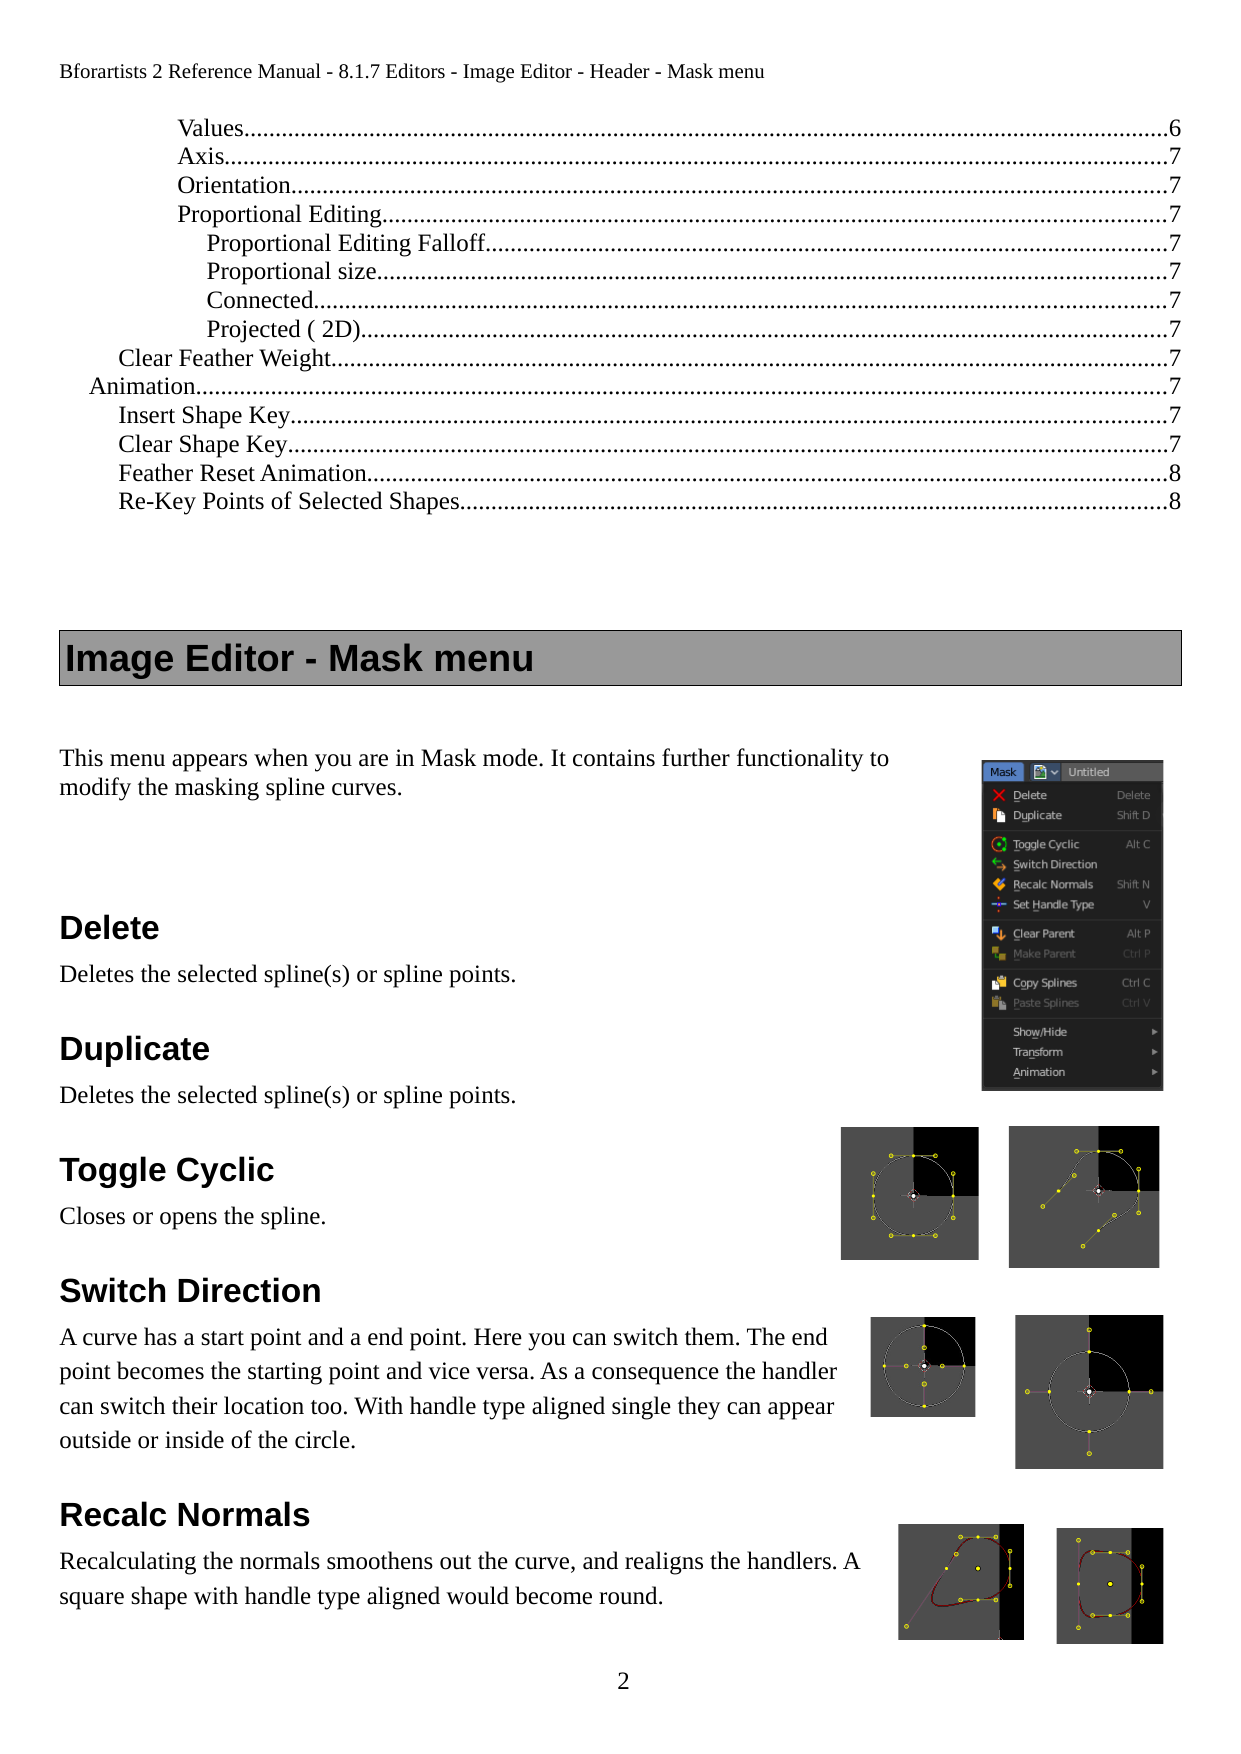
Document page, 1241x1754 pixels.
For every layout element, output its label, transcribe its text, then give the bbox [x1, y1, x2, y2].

text Recalculating the normals smoothens out the curve, and realigns the handlers. A square shape with handle type aligned would become round. [59, 1546, 898, 1609]
picture [1008, 1126, 1160, 1268]
subtitle Recalc Normals [59, 1495, 1181, 1534]
picture [898, 1524, 1024, 1640]
text Clear Feather Weight 7 [118, 343, 1181, 371]
text Clear Shape Key 7 [118, 429, 1181, 458]
picture [1056, 1528, 1164, 1644]
subtitle [1160, 1149, 1181, 1188]
picture [1015, 1315, 1164, 1469]
text Connected 7 [206, 285, 1181, 314]
subtitle Switch Direction [59, 1271, 1181, 1309]
text Re-Key Points of Selected Shapes 8 [118, 486, 1181, 515]
text Insert Shape Key 7 [118, 400, 1181, 429]
text Orientation 7 [177, 170, 1181, 199]
picture [870, 1317, 976, 1417]
subtitle [979, 1149, 1008, 1188]
text Closes or opens the spline. [59, 1201, 840, 1229]
text Deletes the selected spline(s) or spline points. [59, 1080, 1181, 1108]
text A curve has a start point and a end point. Here you can switch them. The end point becomes the starting point and vice versa. As a consequence the handler can switch their location too. With handle type aligned single they can appear outside or inside of the circle. [59, 1322, 1015, 1454]
text Proportional size 7 [206, 256, 1181, 285]
text Feather Reset Animation 8 [118, 458, 1181, 486]
table_header Image Editor - Mask menu [60, 631, 1181, 685]
picture [981, 760, 1164, 1091]
text Proportional Editing Falloff 7 [206, 228, 1181, 256]
text Animation 7 [88, 371, 1181, 400]
picture [840, 1127, 979, 1260]
subtitle [1164, 1028, 1181, 1067]
text Deletes the selected spline(s) or spline points. [59, 959, 981, 987]
text Projected ( 2D) 7 [206, 314, 1181, 343]
subtitle Duplicate [59, 1028, 981, 1067]
text Axis 7 [177, 141, 1181, 170]
text This menu appears when you are in Mask mode. It contains further functionality to modify the masking spline curves. [59, 743, 1181, 800]
subtitle Toggle Cyclic [59, 1149, 840, 1188]
subtitle [1164, 907, 1181, 946]
text [1160, 1201, 1181, 1229]
text [979, 1201, 1008, 1229]
text Values 6 [177, 113, 1181, 141]
subtitle Delete [59, 907, 981, 946]
text Proportional Editing 7 [177, 199, 1181, 228]
